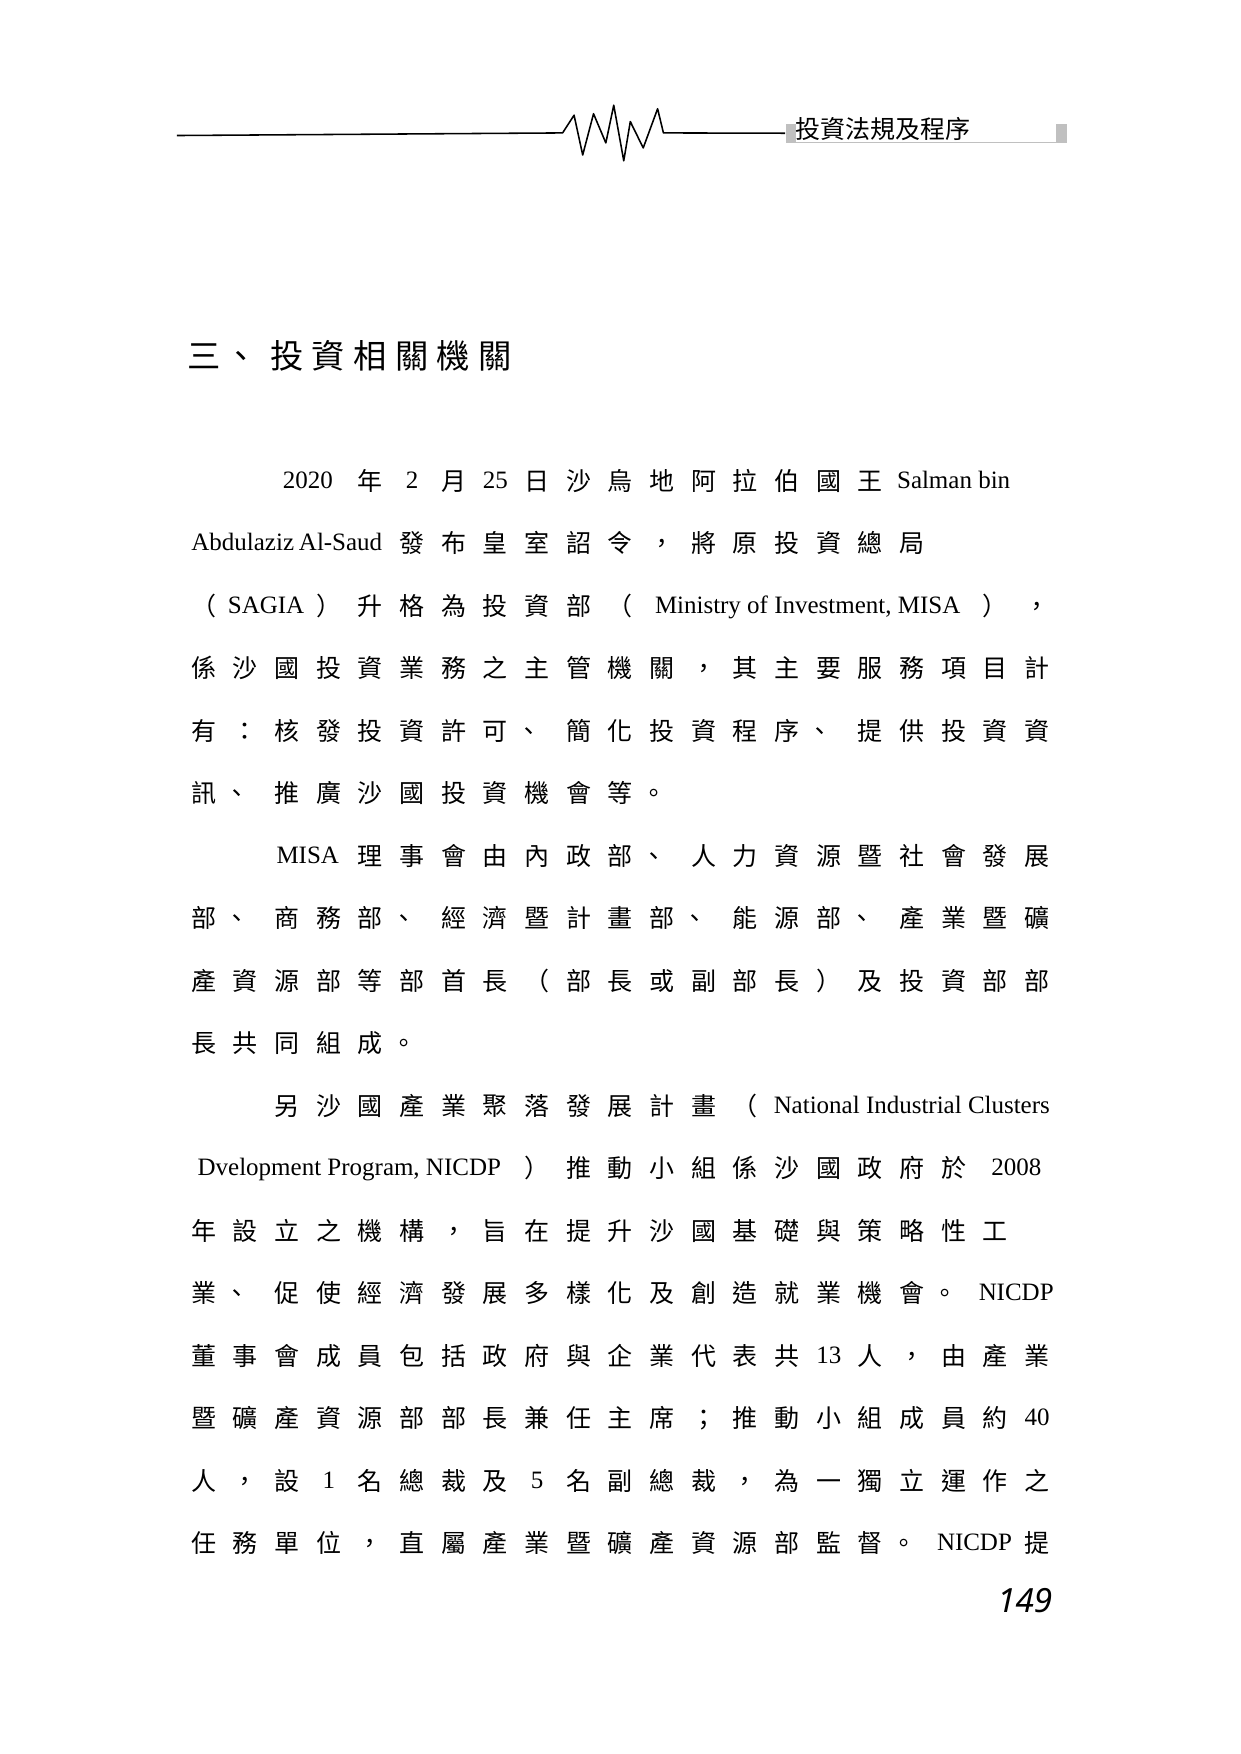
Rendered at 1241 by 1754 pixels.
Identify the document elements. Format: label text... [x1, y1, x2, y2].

text 三、投資相關機關 [183, 313, 1058, 375]
text MISA理事會由內政部、人力資源暨社會發展部、商務部、經濟暨計畫部、能源部、產業暨礦產資源部等部首長（部長或副部長）及投資部部長共同組成。 [183, 813, 1058, 1063]
text 2020年2月25日沙烏地阿拉伯國王Salman bin Abdulaziz Al-Saud發布皇室詔令，將原投資總局（SAGIA）升格為投資部（Ministry of Investment, MISA），係沙國投資業務之主管機關，其主要服務項目計有：核發投資許可、簡化投資程序、提供投資資訊、推廣沙國投資機會等。 [183, 438, 1058, 813]
text 另沙國產業聚落發展計畫（National Industrial Clusters Dvelopment Program, NICDP）推動小組係沙國政府於2008年設立之機構，旨在提升沙國基礎與策略性工業、促使經濟發展多樣化及創造就業機會。NICDP董事會成員包括政府與企業代表共13人，由產業暨礦產資源部部長兼任主席；推動小組成員約40人，設1名總裁及5名副總裁，為一獨立運作之任務單位，直屬產業暨礦產資源部監督。NICDP提 [183, 1063, 1058, 1563]
